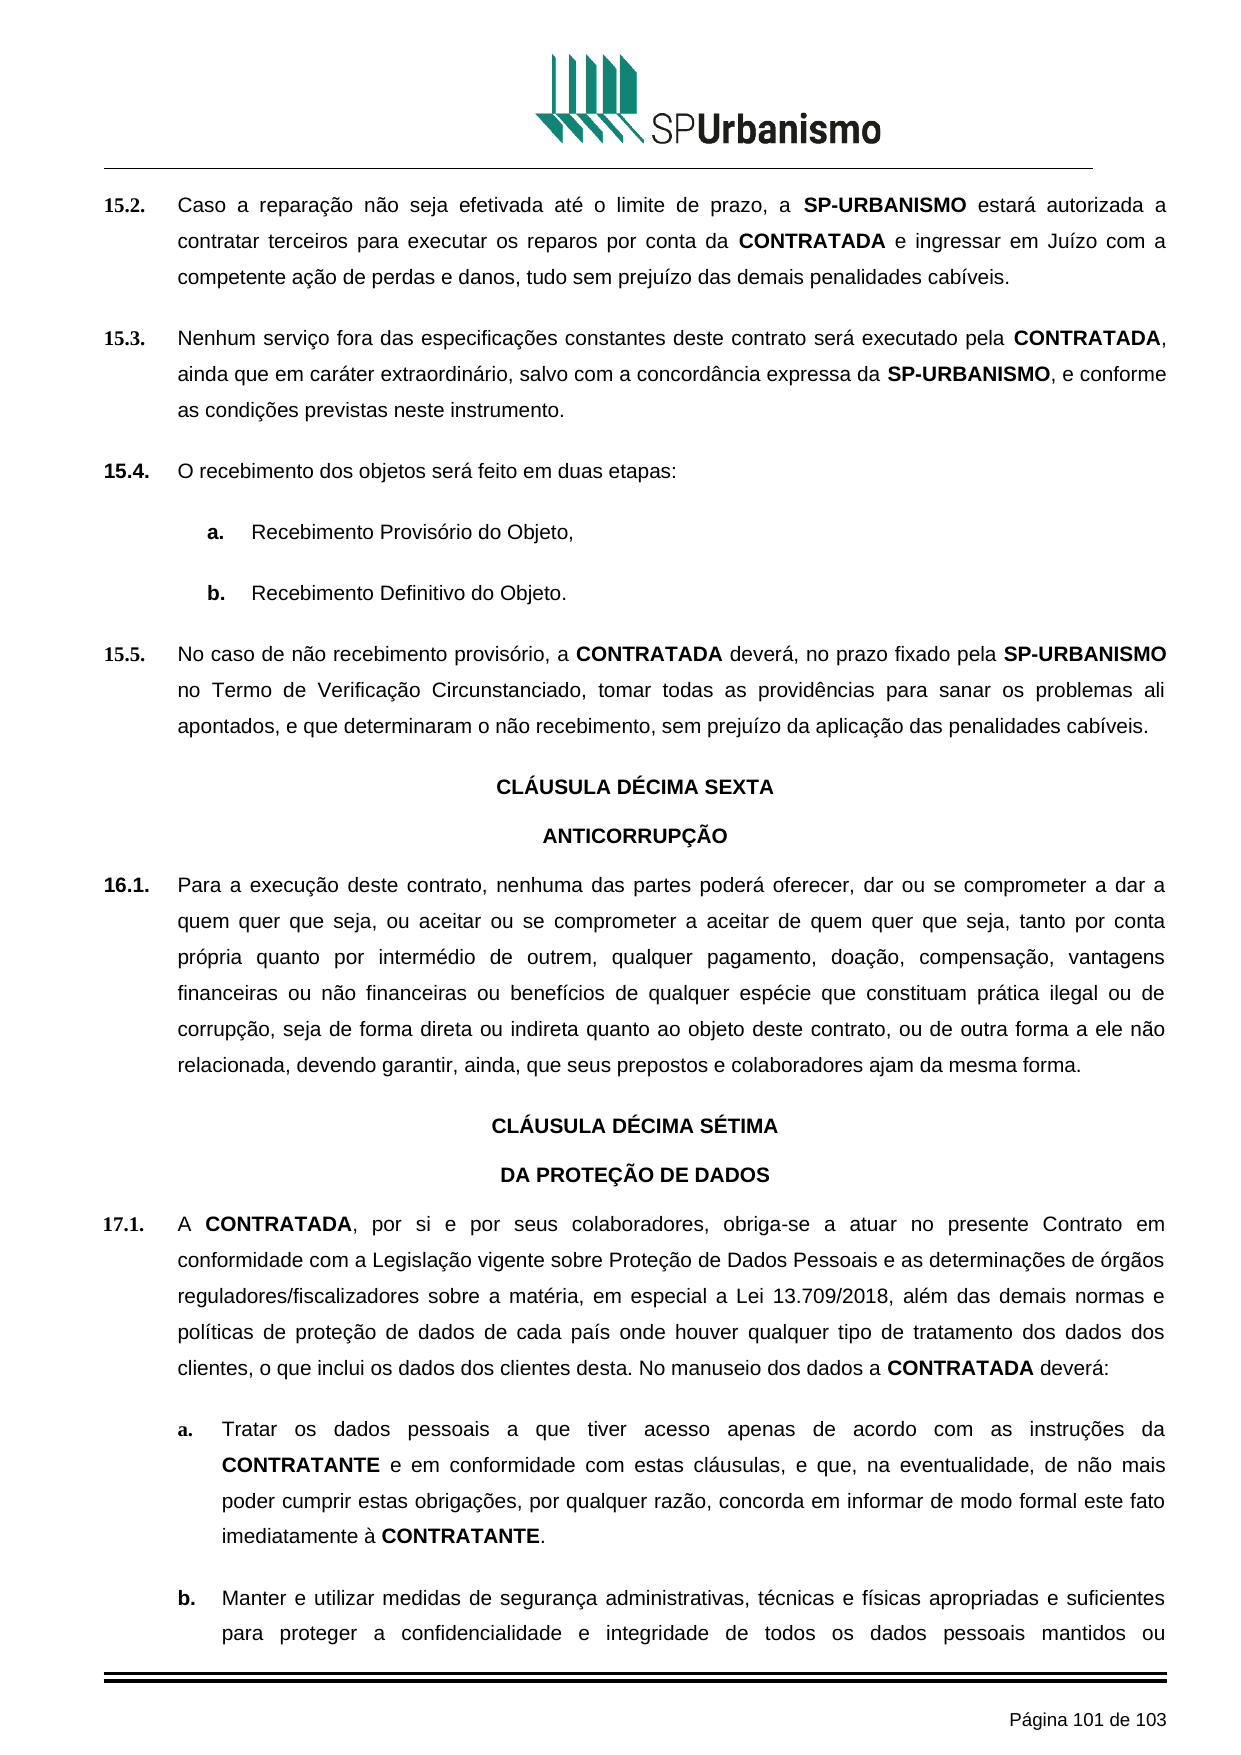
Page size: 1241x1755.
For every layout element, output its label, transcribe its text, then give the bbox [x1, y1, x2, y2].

list O recebimento dos objetos será feito em duas etapas: [103, 459, 1167, 483]
text DA PROTEÇÃO DE DADOS [103, 1162, 1167, 1186]
text ANTICORRUPÇÃO [103, 824, 1167, 848]
list Caso a reparação não seja efetivada até o limite de prazo, a SP-URBANISMO estará autorizada a contratar terceiros para executar os reparos por conta da CONTRATADA e ingressar em Juízo com a competente ação de perdas e danos, tudo sem prejuízo das demais penalidades cabíveis. [103, 193, 1167, 289]
list Manter e utilizar medidas de segurança administrativas, técnicas e físicas apropriadas e suficientes para proteger a confidencialidade e integridade de todos os dados pessoais mantidos ou [177, 1585, 1167, 1645]
list A CONTRATADA, por si e por seus colaboradores, obriga-se a atuar no presente Contrato em conformidade com a Legislação vigente sobre Proteção de Dados Pessoais e as determinações de órgãos reguladores/fiscalizadores sobre a matéria, em especial a Lei 13.709/2018, além das demais normas e políticas de proteção de dados de cada país onde houver qualquer tipo de tratamento dos dados dos clientes, o que inclui os dados dos clientes desta. No manuseio dos dados a CONTRATADA deverá: [102, 1211, 1167, 1379]
list Nenhum serviço fora das especificações constantes deste contrato será executado pela CONTRATADA, ainda que em caráter extraordinário, salvo com a concordância expressa da SP-URBANISMO, e conforme as condições previstas neste instrumento. [103, 326, 1167, 422]
text CLÁUSULA DÉCIMA SÉTIMA [103, 1113, 1167, 1137]
list Tratar os dados pessoais a que tiver acesso apenas de acordo com as instruções da CONTRATANTE e em conformidade com estas cláusulas, e que, na eventualidade, de não mais poder cumprir estas obrigações, por qualquer razão, concorda em informar de modo formal este fato imediatamente à CONTRATANTE. [177, 1416, 1167, 1548]
text CLÁUSULA DÉCIMA SEXTA [103, 775, 1167, 799]
list Para a execução deste contrato, nenhuma das partes poderá oferecer, dar ou se comprometer a dar a quem quer que seja, ou aceitar ou se comprometer a aceitar de quem quer que seja, tanto por conta própria quanto por intermédio de outrem, qualquer pagamento, doação, compensação, vantagens financeiras ou não financeiras ou benefícios de qualquer espécie que constituam prática ilegal ou de corrupção, seja de forma direta ou indireta quanto ao objeto deste contrato, ou de outra forma a ele não relacionada, devendo garantir, ainda, que seus prepostos e colaboradores ajam da mesma forma. [103, 873, 1167, 1077]
list Recebimento Definitivo do Objeto. [207, 581, 1167, 605]
list Recebimento Provisório do Objeto, [207, 520, 1167, 544]
list No caso de não recebimento provisório, a CONTRATADA deverá, no prazo fixado pela SP-URBANISMO no Termo de Verificação Circunstanciado, tomar todas as providências para sanar os problemas ali apontados, e que determinaram o não recebimento, sem prejuízo da aplicação das penalidades cabíveis. [103, 642, 1167, 738]
